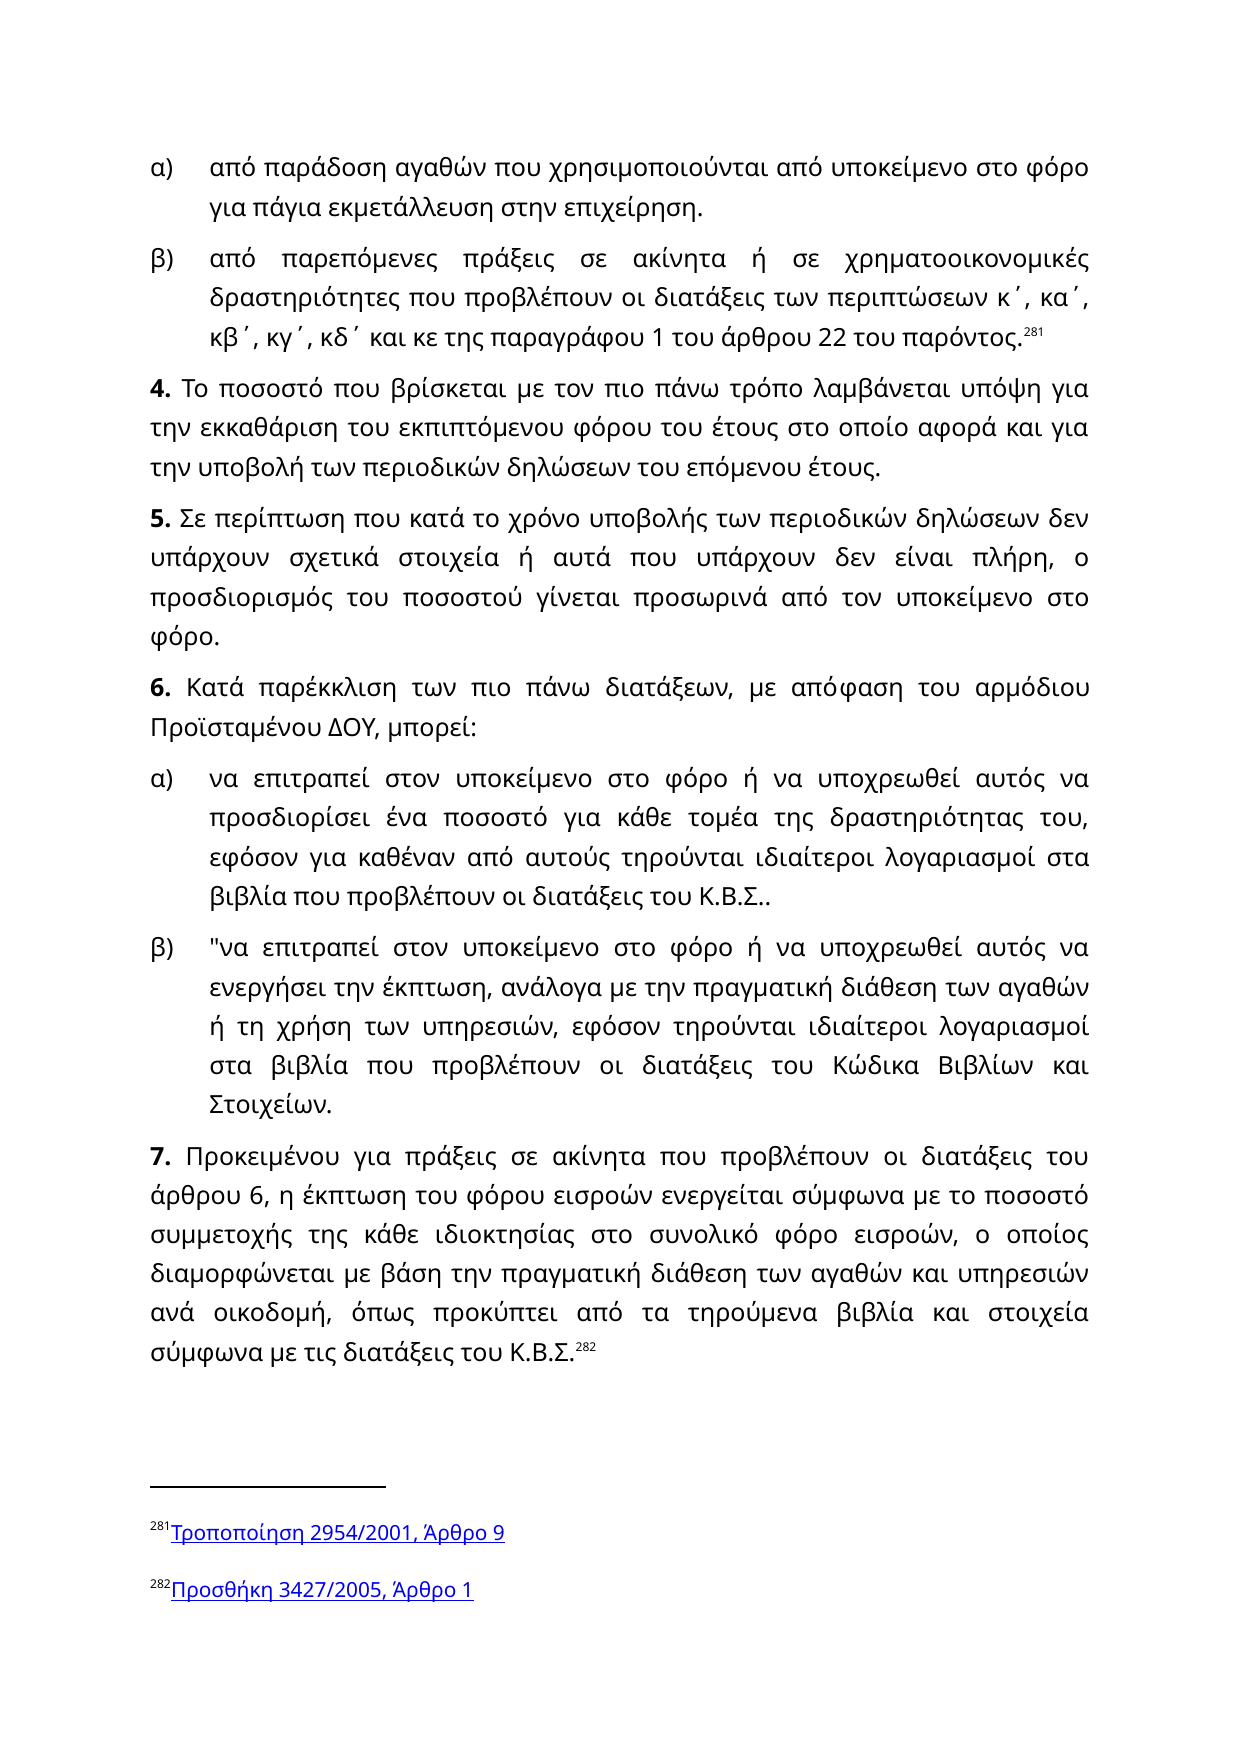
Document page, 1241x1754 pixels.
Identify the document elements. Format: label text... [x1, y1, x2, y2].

text 5. Σε περίπτωση που κατά το χρόνο υποβολής των περιοδικών δηλώσεων δεν υπάρχουν σχετικά στοιχεία ή αυτά που υπάρχουν δεν είναι πλήρη, ο προσδιορισμός του ποσοστού γίνεται προσωρινά από τον υποκείμενο στο φόρο. [150, 501, 1090, 652]
list β) από παρεπόμενες πράξεις σε ακίνητα ή σε χρηματοοικονομικές δραστηριότητες που προβλέπουν οι διατάξεις των περιπτώσεων κ΄, κα΄, κβ΄, κγ΄, κδ΄ και κε της παραγράφου 1 του άρθρου 22 του παρόντος. [150, 241, 1090, 353]
list β) "να επιτραπεί στον υποκείμενο στο φόρο ή να υποχρεωθεί αυτός να ενεργήσει την έκπτωση, ανάλογα με την πραγματική διάθεση των αγαθών ή τη χρήση των υπηρεσιών, εφόσον τηρούνται ιδιαίτεροι λογαριασμοί στα βιβλία που προβλέπουν οι διατάξεις του Κώδικα Βιβλίων και Στοιχείων. [150, 930, 1090, 1121]
text Τροποποίηση 2954/2001, Άρθρο 9 [150, 1518, 1090, 1546]
list α) να επιτραπεί στον υποκείμενο στο φόρο ή να υποχρεωθεί αυτός να προσδιορίσει ένα ποσοστό για κάθε τομέα της δραστηριότητας του, εφόσον για καθέναν από αυτούς τηρούνται ιδιαίτεροι λογαριασμοί στα βιβλία που προβλέπουν οι διατάξεις του Κ.Β.Σ.. [150, 761, 1090, 912]
text 6. Κατά παρέκκλιση των πιο πάνω διατάξεων, με από­φαση του αρμόδιου Προϊσταμένου ΔΟΥ, μπορεί: [150, 670, 1090, 743]
text Προσθήκη 3427/2005, Άρθρο 1 [150, 1576, 1090, 1604]
text 7. Προκειμένου για πράξεις σε ακίνητα που προβλέπουν οι διατάξεις του άρθρου 6, η έκπτωση του φόρου εισροών ενεργείται σύμφωνα με το ποσοστό συμμετοχής της κάθε ιδιοκτησίας στο συνολικό φόρο εισροών, ο οποίος διαμορφώνεται με βάση την πραγματική διάθεση των αγαθών και υπηρεσιών ανά οικοδομή, όπως προκύπτει από τα τηρούμενα βιβλία και στοιχεία σύμφωνα με τις διατάξεις του Κ.Β.Σ. [150, 1138, 1090, 1368]
text 4. Το ποσοστό που βρίσκεται με τον πιο πάνω τρόπο λαμβάνεται υπόψη για την εκκαθάριση του εκπιπτόμενου φόρου του έτους στο οποίο αφορά και για την υποβολή των περιοδικών δηλώσεων του επόμενου έτους. [150, 371, 1090, 483]
list α) από παράδοση αγαθών που χρησιμοποιούνται από υποκείμενο στο φόρο για πάγια εκμετάλλευση στην επιχείρηση. [150, 150, 1090, 223]
